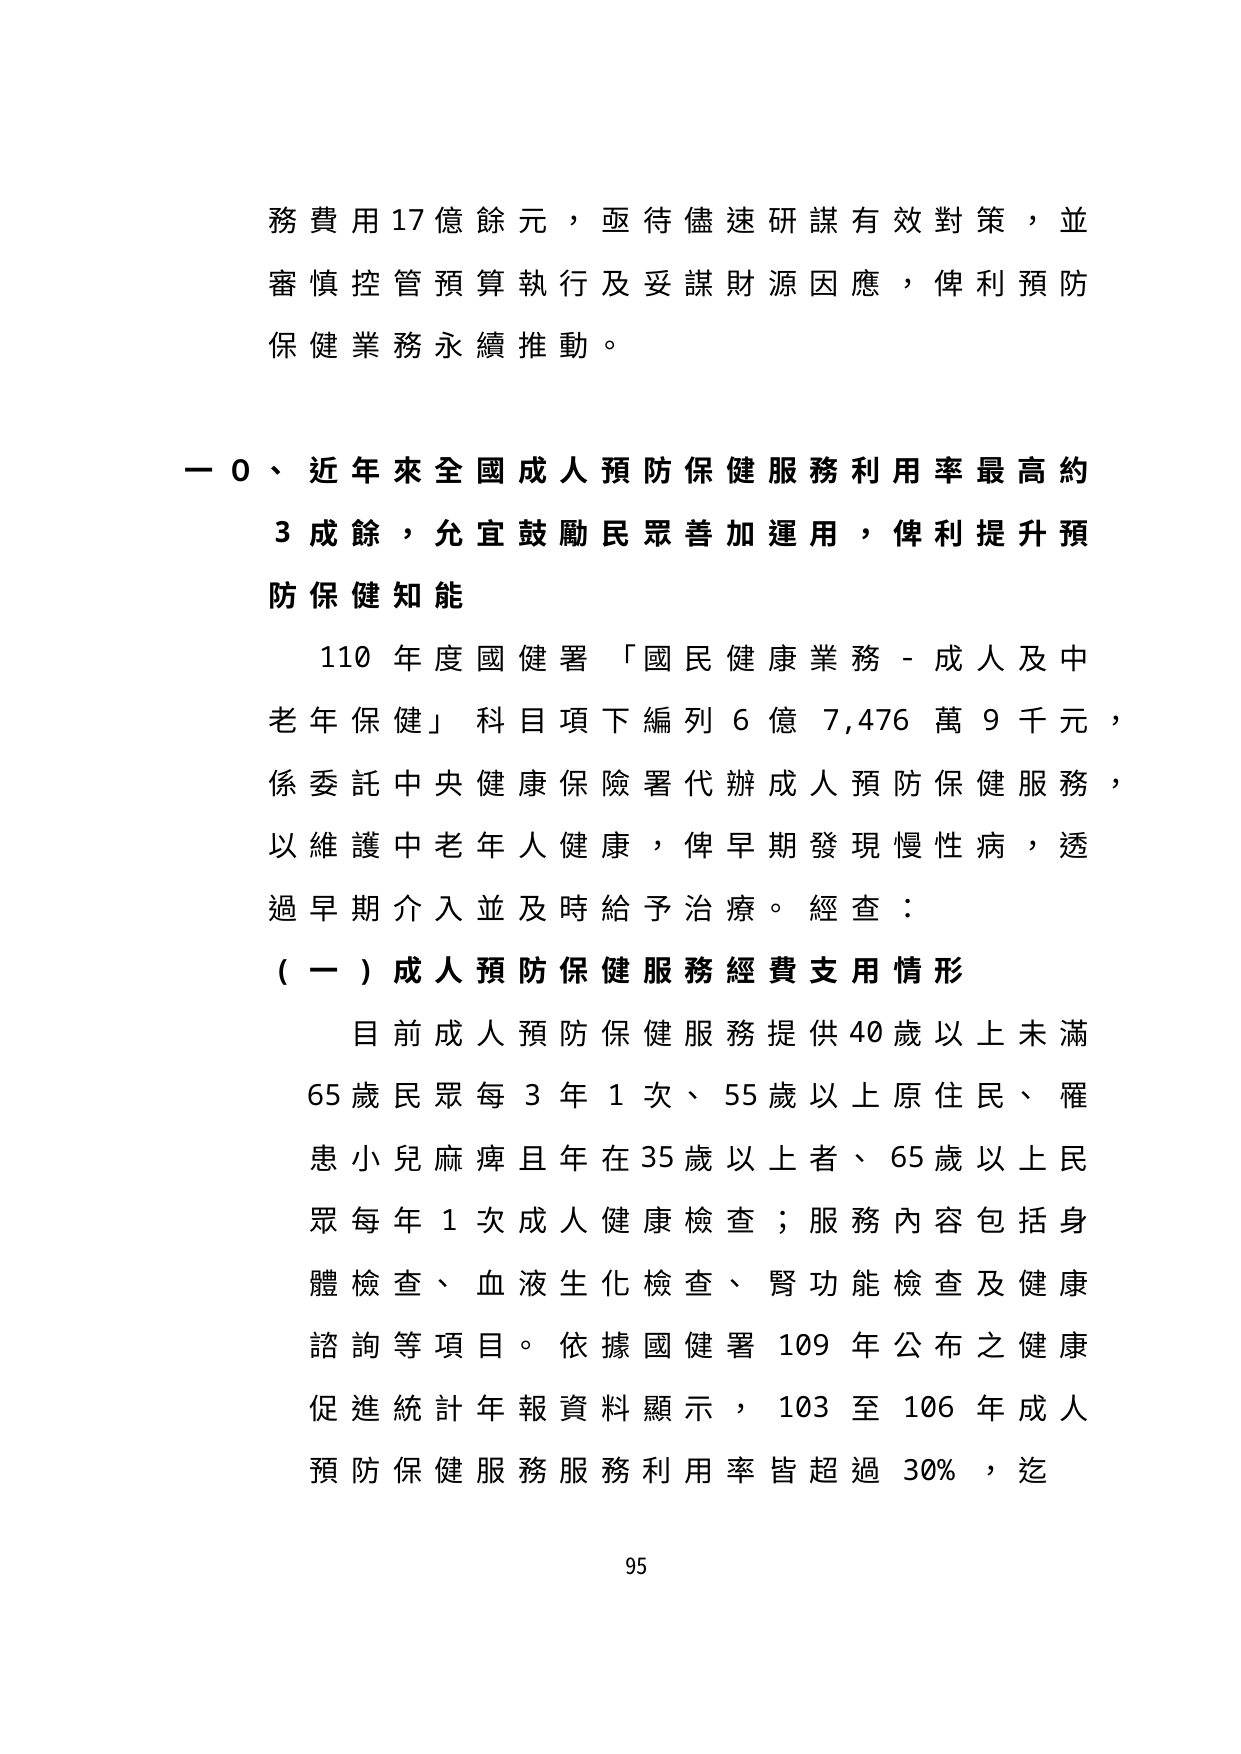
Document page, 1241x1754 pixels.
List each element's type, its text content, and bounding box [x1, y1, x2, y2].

text 一０、近年來全國成人預防保健服務利用率最高約3成餘，允宜鼓勵民眾善加運用，俾利提升預防保健知能 [178, 427, 1095, 615]
text 目前成人預防保健服務提供40歲以上未滿65歲民眾每3年1次、55歲以上原住民、罹患小兒麻痺且年在35歲以上者、65歲以上民眾每年1次成人健康檢查；服務內容包括身體檢查、血液生化檢查、腎功能檢查及健康諮詢等項目。依據國健署109年公布之健康促進統計年報資料顯示，103至106年成人預防保健服務服務利用率皆超過30%，迄 [267, 990, 1095, 1490]
text (一)成人預防保健服務經費支用情形 [237, 927, 1095, 990]
text 務費用17億餘元，亟待儘速研謀有效對策，並審慎控管預算執行及妥謀財源因應，俾利預防保健業務永續推動。 [237, 177, 1095, 365]
text 110年度國健署「國民健康業務-成人及中老年保健」科目項下編列6億7,476萬9千元，係委託中央健康保險署代辦成人預防保健服務，以維護中老年人健康，俾早期發現慢性病，透過早期介入並及時給予治療。經查： [237, 615, 1095, 927]
